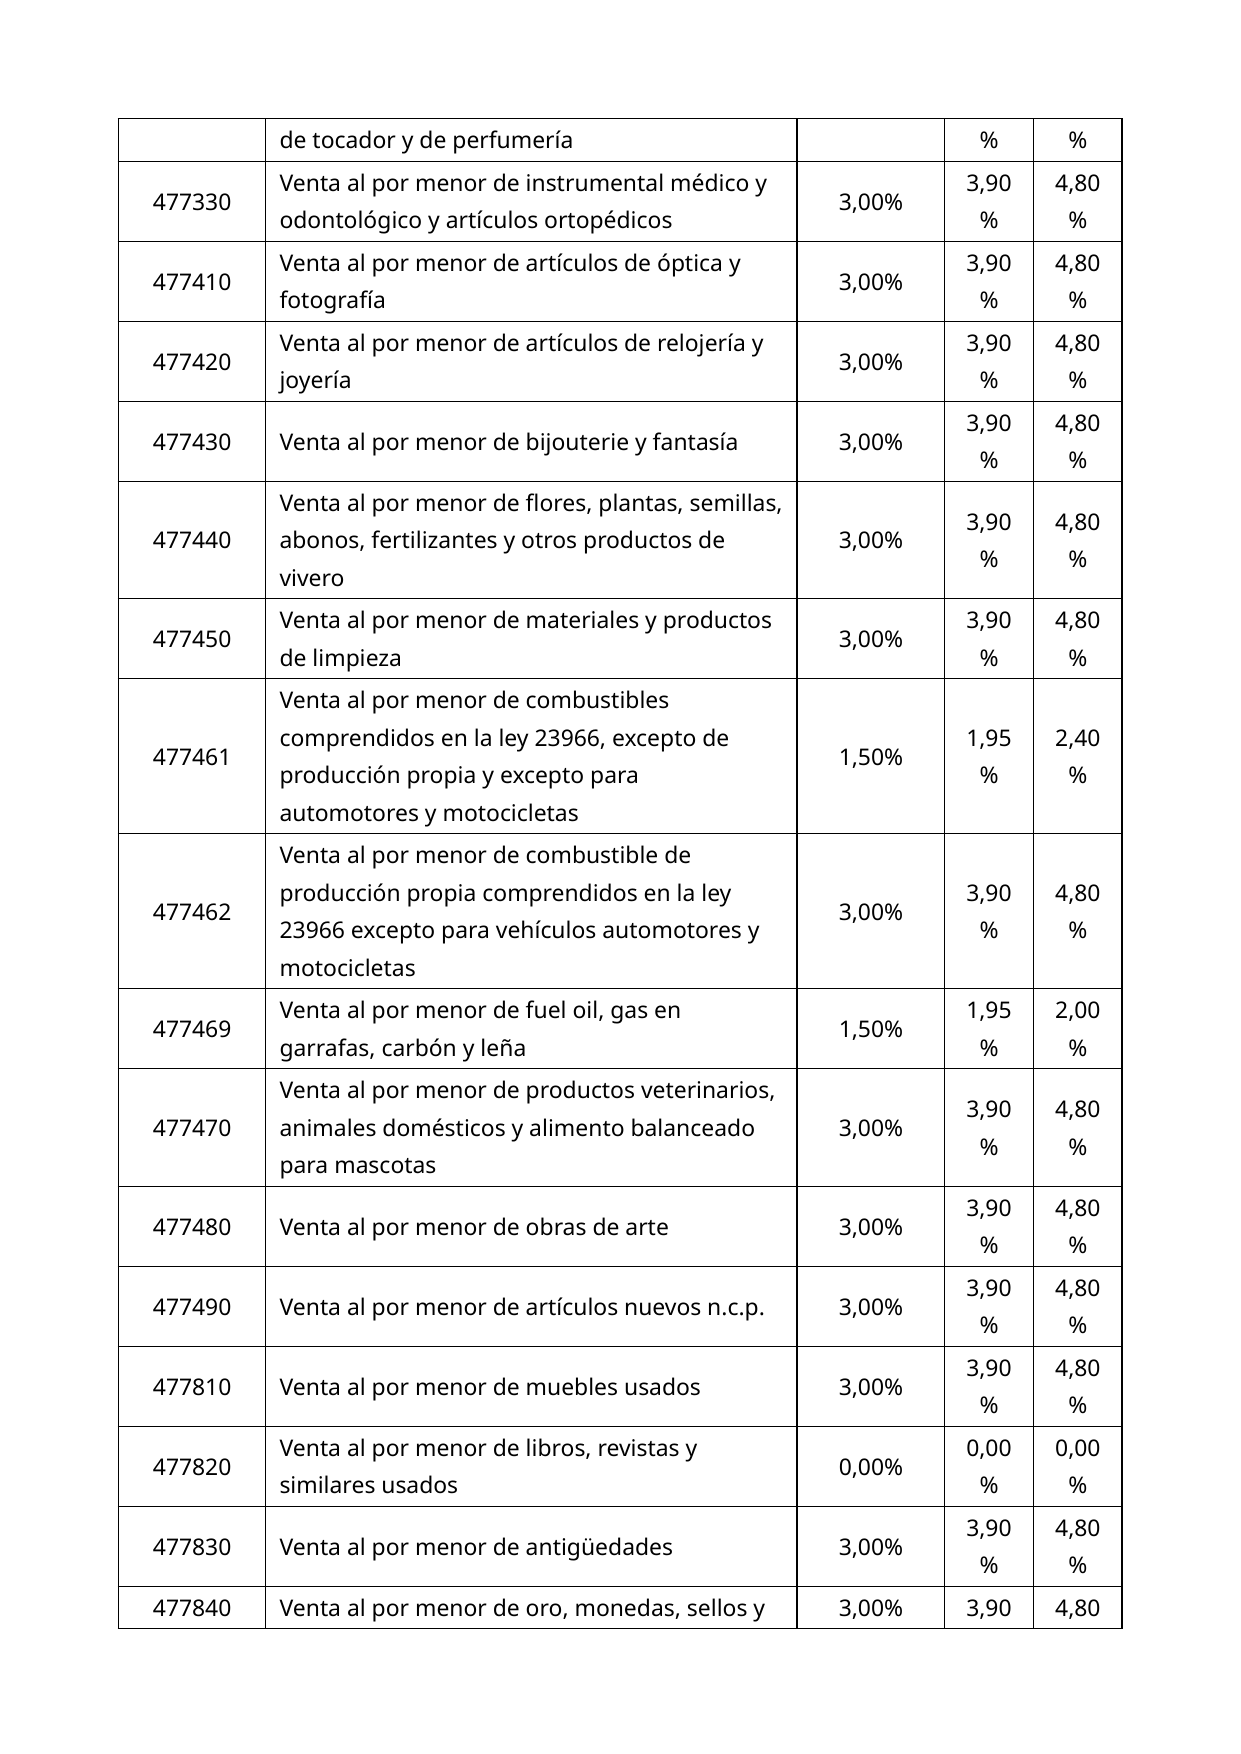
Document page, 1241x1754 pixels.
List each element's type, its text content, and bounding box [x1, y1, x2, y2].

table_cell 477470 [119, 1069, 265, 1186]
table_cell 3,90% [945, 1267, 1033, 1346]
table_cell 0,00% [945, 1427, 1033, 1506]
table_cell Venta al por menor de flores, plantas, semillas, abonos, fertilizantes y otros productos de vivero [266, 482, 796, 598]
table_cell 477430 [119, 402, 265, 481]
table_cell 3,90% [945, 1347, 1033, 1426]
table_cell 3,90% [945, 834, 1033, 988]
table_cell 3,00% [798, 599, 944, 678]
table_cell Venta al por menor de artículos nuevos n.c.p. [266, 1267, 796, 1346]
table_cell 3,90% [945, 1507, 1033, 1586]
table_cell 1,50% [798, 989, 944, 1068]
table_cell [119, 119, 265, 161]
table_cell 477820 [119, 1427, 265, 1506]
table_cell 4,80% [1034, 242, 1121, 321]
table_cell Venta al por menor de antigüedades [266, 1507, 796, 1586]
table_cell Venta al por menor de muebles usados [266, 1347, 796, 1426]
table_cell 477490 [119, 1267, 265, 1346]
table_cell 2,00% [1034, 989, 1121, 1068]
table_cell 0,00% [798, 1427, 944, 1506]
table_cell 3,00% [798, 1069, 944, 1186]
table_cell 477420 [119, 322, 265, 401]
table_cell Venta al por menor de fuel oil, gas en garrafas, carbón y leña [266, 989, 796, 1068]
table_cell 1,95% [945, 679, 1033, 833]
table_cell 3,90% [945, 482, 1033, 598]
table_cell 2,40% [1034, 679, 1121, 833]
table_cell 3,00% [798, 834, 944, 988]
table_cell 477469 [119, 989, 265, 1068]
table_cell 3,90% [945, 162, 1033, 241]
table_cell 4,80% [1034, 1347, 1121, 1426]
table_cell 1,50% [798, 679, 944, 833]
table_cell 3,00% [798, 162, 944, 241]
table_cell 0,00% [1034, 1427, 1121, 1506]
table_cell % [945, 119, 1033, 161]
table_cell 3,00% [798, 1267, 944, 1346]
table_cell 477810 [119, 1347, 265, 1426]
table_cell 4,80% [1034, 834, 1121, 988]
table_cell 3,90% [945, 1069, 1033, 1186]
table_cell 4,80% [1034, 599, 1121, 678]
table_cell 4,80% [1034, 1187, 1121, 1266]
table_cell % [1034, 119, 1121, 161]
table_cell [798, 119, 944, 161]
table_cell 4,80% [1034, 162, 1121, 241]
table_cell 477840 [119, 1587, 265, 1628]
table_cell 477830 [119, 1507, 265, 1586]
table_cell 1,95% [945, 989, 1033, 1068]
table_cell 477450 [119, 599, 265, 678]
table_cell 4,80% [1034, 322, 1121, 401]
table_cell 3,00% [798, 1347, 944, 1426]
table_cell 4,80% [1034, 482, 1121, 598]
table_cell 3,00% [798, 1587, 944, 1628]
table_cell 3,00% [798, 322, 944, 401]
table_cell Venta al por menor de combustibles comprendidos en la ley 23966, excepto de producción propia y excepto para automotores y motocicletas [266, 679, 796, 833]
table_cell Venta al por menor de instrumental médico y odontológico y artículos ortopédicos [266, 162, 796, 241]
table_cell 477462 [119, 834, 265, 988]
table_cell 3,00% [798, 242, 944, 321]
table_cell de tocador y de perfumería [266, 119, 796, 161]
table_cell 477410 [119, 242, 265, 321]
table_cell 477480 [119, 1187, 265, 1266]
table_cell 477461 [119, 679, 265, 833]
table_cell 4,80% [1034, 1267, 1121, 1346]
table_cell 3,90% [945, 1187, 1033, 1266]
table_cell Venta al por menor de artículos de óptica y fotografía [266, 242, 796, 321]
table_cell Venta al por menor de materiales y productos de limpieza [266, 599, 796, 678]
table_cell Venta al por menor de bijouterie y fantasía [266, 402, 796, 481]
table_cell 477330 [119, 162, 265, 241]
table_cell 4,80% [1034, 402, 1121, 481]
table_cell 3,90% [945, 242, 1033, 321]
table_cell 4,80% [1034, 1069, 1121, 1186]
table_cell 3,90% [945, 402, 1033, 481]
table_cell 3,00% [798, 1507, 944, 1586]
table_cell Venta al por menor de oro, monedas, sellos y [266, 1587, 796, 1628]
table_cell Venta al por menor de productos veterinarios, animales domésticos y alimento balanceado para mascotas [266, 1069, 796, 1186]
table_cell 3,00% [798, 1187, 944, 1266]
table_cell 3,00% [798, 482, 944, 598]
table_cell 3,90% [945, 322, 1033, 401]
table_cell Venta al por menor de obras de arte [266, 1187, 796, 1266]
table_cell Venta al por menor de libros, revistas y similares usados [266, 1427, 796, 1506]
table_cell 4,80 [1034, 1587, 1121, 1628]
table_cell 477440 [119, 482, 265, 598]
table_cell 3,90 [945, 1587, 1033, 1628]
table_cell 4,80% [1034, 1507, 1121, 1586]
table_cell Venta al por menor de artículos de relojería y joyería [266, 322, 796, 401]
table_cell 3,90% [945, 599, 1033, 678]
table_cell 3,00% [798, 402, 944, 481]
table_cell Venta al por menor de combustible de producción propia comprendidos en la ley 23966 excepto para vehículos automotores y motocicletas [266, 834, 796, 988]
